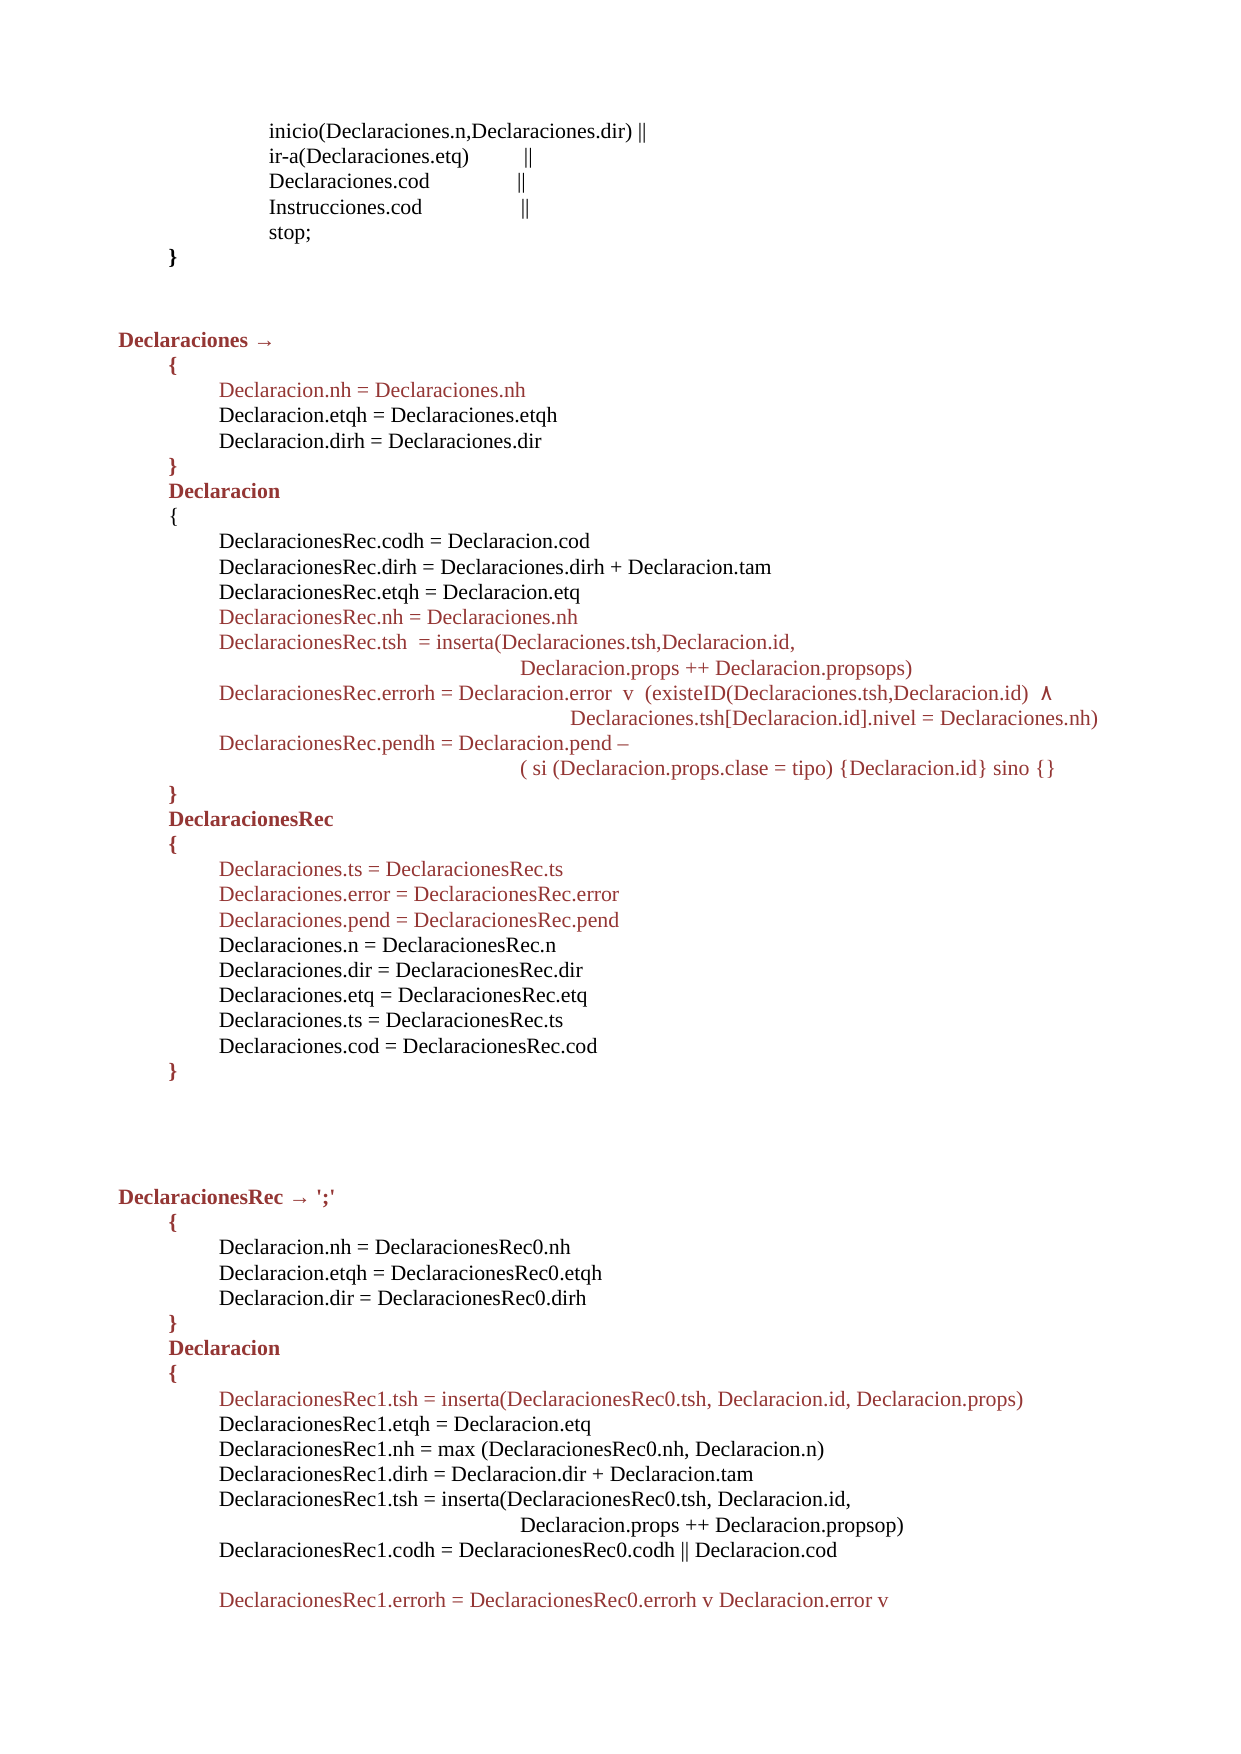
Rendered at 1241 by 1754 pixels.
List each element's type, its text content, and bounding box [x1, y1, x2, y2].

text Declaraciones.etq = DeclaracionesRec.etq [118, 982, 1122, 1007]
text Declaracion.dir = DeclaracionesRec0.dirh [168, 1285, 1122, 1310]
text DeclaracionesRec.pendh = Declaracion.pend – [118, 730, 1122, 755]
text DeclaracionesRec.etqh = Declaracion.etq [168, 579, 1122, 604]
text DeclaracionesRec1.tsh = inserta(DeclaracionesRec0.tsh, Declaracion.id, [168, 1486, 1122, 1512]
text Declaracion.props ++ Declaracion.propsops) [168, 654, 1122, 680]
text { [168, 831, 1122, 856]
text Declaracion.nh = Declaraciones.nh [168, 377, 1122, 402]
text DeclaracionesRec1.codh = DeclaracionesRec0.codh || Declaracion.cod [168, 1537, 1122, 1562]
text DeclaracionesRec → ';' [118, 1184, 1122, 1209]
text } [168, 1310, 1122, 1335]
text { [168, 503, 1122, 528]
text inicio(Declaraciones.n,Declaraciones.dir) || [168, 118, 1122, 143]
text Declaraciones.ts = DeclaracionesRec.ts [118, 1007, 1122, 1033]
text DeclaracionesRec [168, 806, 1122, 831]
text DeclaracionesRec1.dirh = Declaracion.dir + Declaracion.tam [168, 1461, 1122, 1486]
text Declaracion [168, 1335, 1122, 1360]
text Declaraciones.pend = DeclaracionesRec.pend [168, 907, 1122, 932]
text } [168, 781, 1122, 806]
text } [168, 453, 1122, 478]
text Declaraciones.error = DeclaracionesRec.error [168, 881, 1122, 907]
text DeclaracionesRec1.errorh = DeclaracionesRec0.errorh v Declaracion.error v [168, 1587, 1122, 1612]
text Declaracion [168, 478, 1122, 503]
text DeclaracionesRec1.tsh = inserta(DeclaracionesRec0.tsh, Declaracion.id, Declaracion.props) [168, 1386, 1122, 1411]
text Declaracion.etqh = DeclaracionesRec0.etqh [168, 1259, 1122, 1285]
text DeclaracionesRec.nh = Declaraciones.nh [168, 604, 1122, 629]
text Declaracion.nh = DeclaracionesRec0.nh [168, 1234, 1122, 1259]
text } [168, 244, 1122, 269]
text Declaraciones.n = DeclaracionesRec.n [168, 932, 1122, 957]
text DeclaracionesRec.dirh = Declaraciones.dirh + Declaracion.tam [118, 554, 1122, 579]
text DeclaracionesRec.codh = Declaracion.cod [118, 528, 1122, 554]
text Declaraciones.cod || [168, 168, 1122, 194]
text Declaraciones → [118, 327, 1122, 352]
text Declaraciones.dir = DeclaracionesRec.dir [118, 957, 1122, 982]
text ( si (Declaracion.props.clase = tipo) {Declaracion.id} sino {} [168, 755, 1122, 781]
text Instrucciones.cod || [168, 194, 1122, 219]
text { [168, 1360, 1122, 1386]
text DeclaracionesRec.tsh = inserta(Declaraciones.tsh,Declaracion.id, [168, 629, 1122, 654]
text } [168, 1058, 1122, 1083]
text Declaracion.props ++ Declaracion.propsop) [168, 1512, 1122, 1537]
text Declaraciones.ts = DeclaracionesRec.ts [168, 856, 1122, 881]
text DeclaracionesRec1.etqh = Declaracion.etq [168, 1411, 1122, 1436]
text Declaracion.dirh = Declaraciones.dir [118, 428, 1122, 453]
text DeclaracionesRec1.nh = max (DeclaracionesRec0.nh, Declaracion.n) [168, 1436, 1122, 1461]
text { [168, 352, 1122, 377]
text Declaraciones.cod = DeclaracionesRec.cod [168, 1033, 1122, 1058]
text stop; [168, 219, 1122, 244]
text ir-a(Declaraciones.etq) || [168, 143, 1122, 168]
text { [168, 1209, 1122, 1234]
text Declaracion.etqh = Declaraciones.etqh [168, 402, 1122, 428]
text DeclaracionesRec.errorh = Declaracion.error v (existeID(Declaraciones.tsh,Declaracion.id) ٨ Declaraciones.tsh[Declaracion.id].nivel = Declaraciones.nh) [168, 680, 1122, 730]
